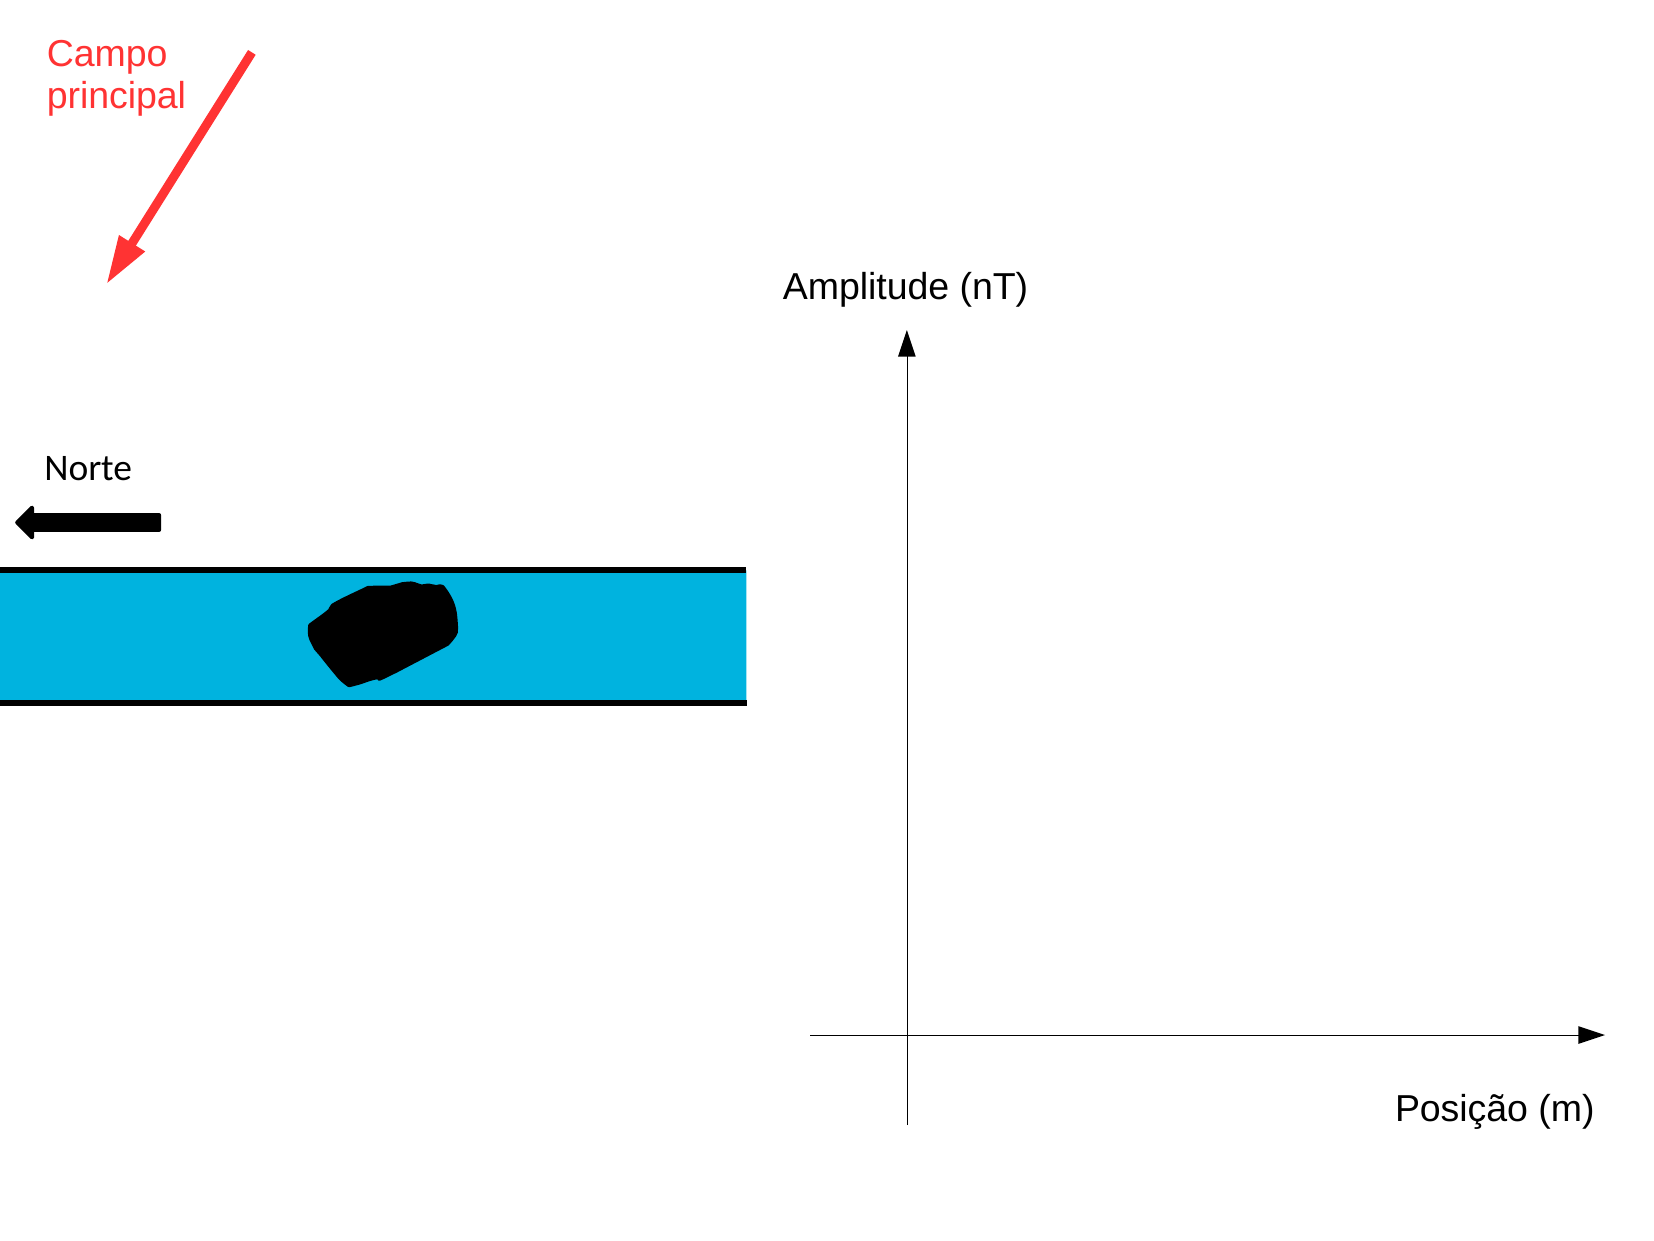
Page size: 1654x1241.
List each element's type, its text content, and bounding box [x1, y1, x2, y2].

text_box [0, 570, 747, 700]
text_box Campo principal [32, 25, 257, 124]
text_box Posição (m) [1380, 1080, 1610, 1137]
text_box Amplitude (nT) [768, 258, 1044, 316]
text_box Norte [17, 435, 160, 496]
text_box [17, 507, 160, 538]
